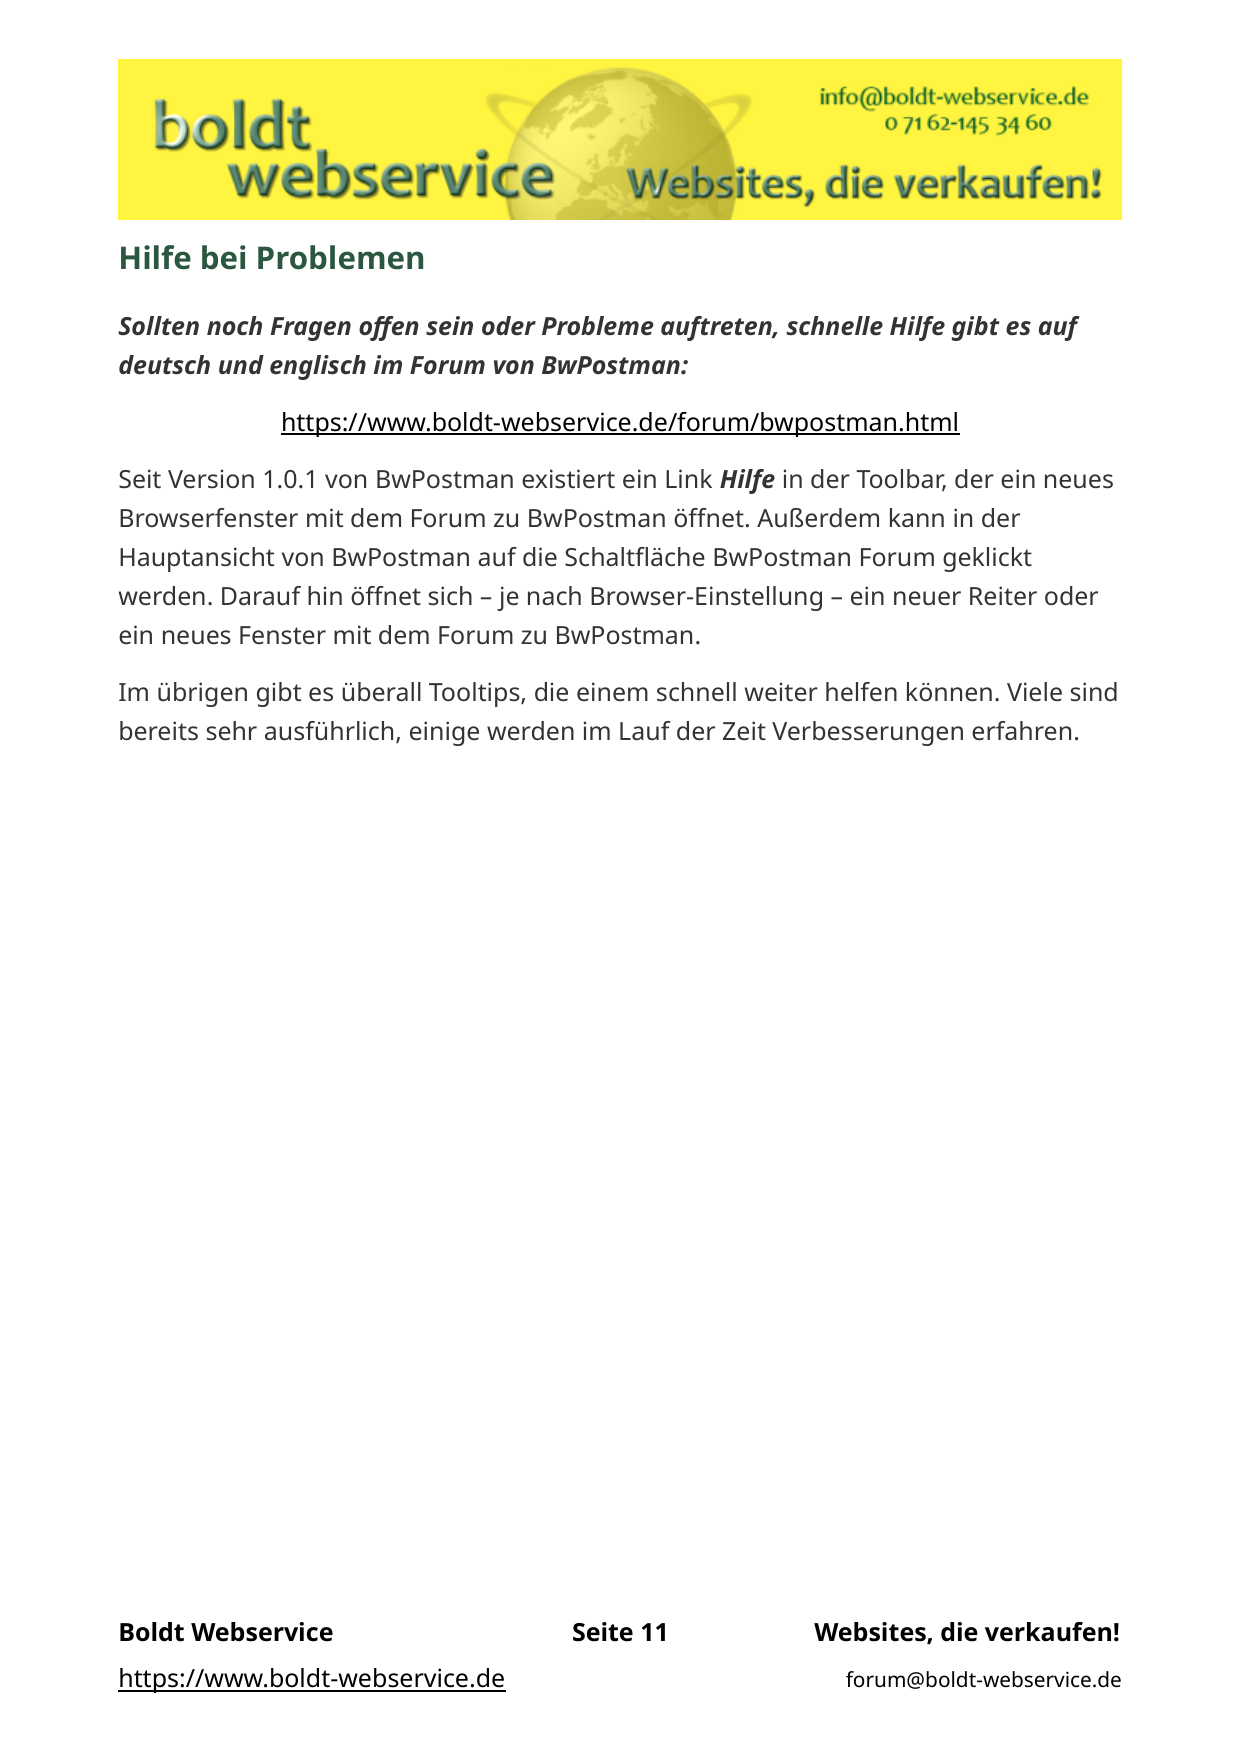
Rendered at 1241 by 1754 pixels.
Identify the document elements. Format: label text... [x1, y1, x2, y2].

subtitle Hilfe bei Problemen [118, 236, 1122, 279]
text Sollten noch Fragen offen sein oder Probleme auftreten, schnelle Hilfe gibt es auf deutsch und englisch im Forum von BwPostman: [118, 308, 1122, 382]
text Im übrigen gibt es überall Tooltips, die einem schnell weiter helfen können. Viele sind bereits sehr ausführlich, einige werden im Lauf der Zeit Verbesserungen erfahren. [118, 675, 1122, 748]
text Seit Version 1.0.1 von BwPostman existiert ein Link Hilfe in der Toolbar, der ein neues Browserfenster mit dem Forum zu BwPostman öffnet. Außerdem kann in der Hauptansicht von BwPostman auf die Schaltfläche BwPostman Forum geklickt werden. Darauf hin öffnet sich – je nach Browser-Einstellung – ein neuer Reiter oder ein neues Fenster mit dem Forum zu BwPostman. [118, 461, 1122, 652]
text https://www.boldt-webservice.de/forum/bwpostman.html [118, 404, 1122, 438]
picture [118, 59, 1123, 220]
